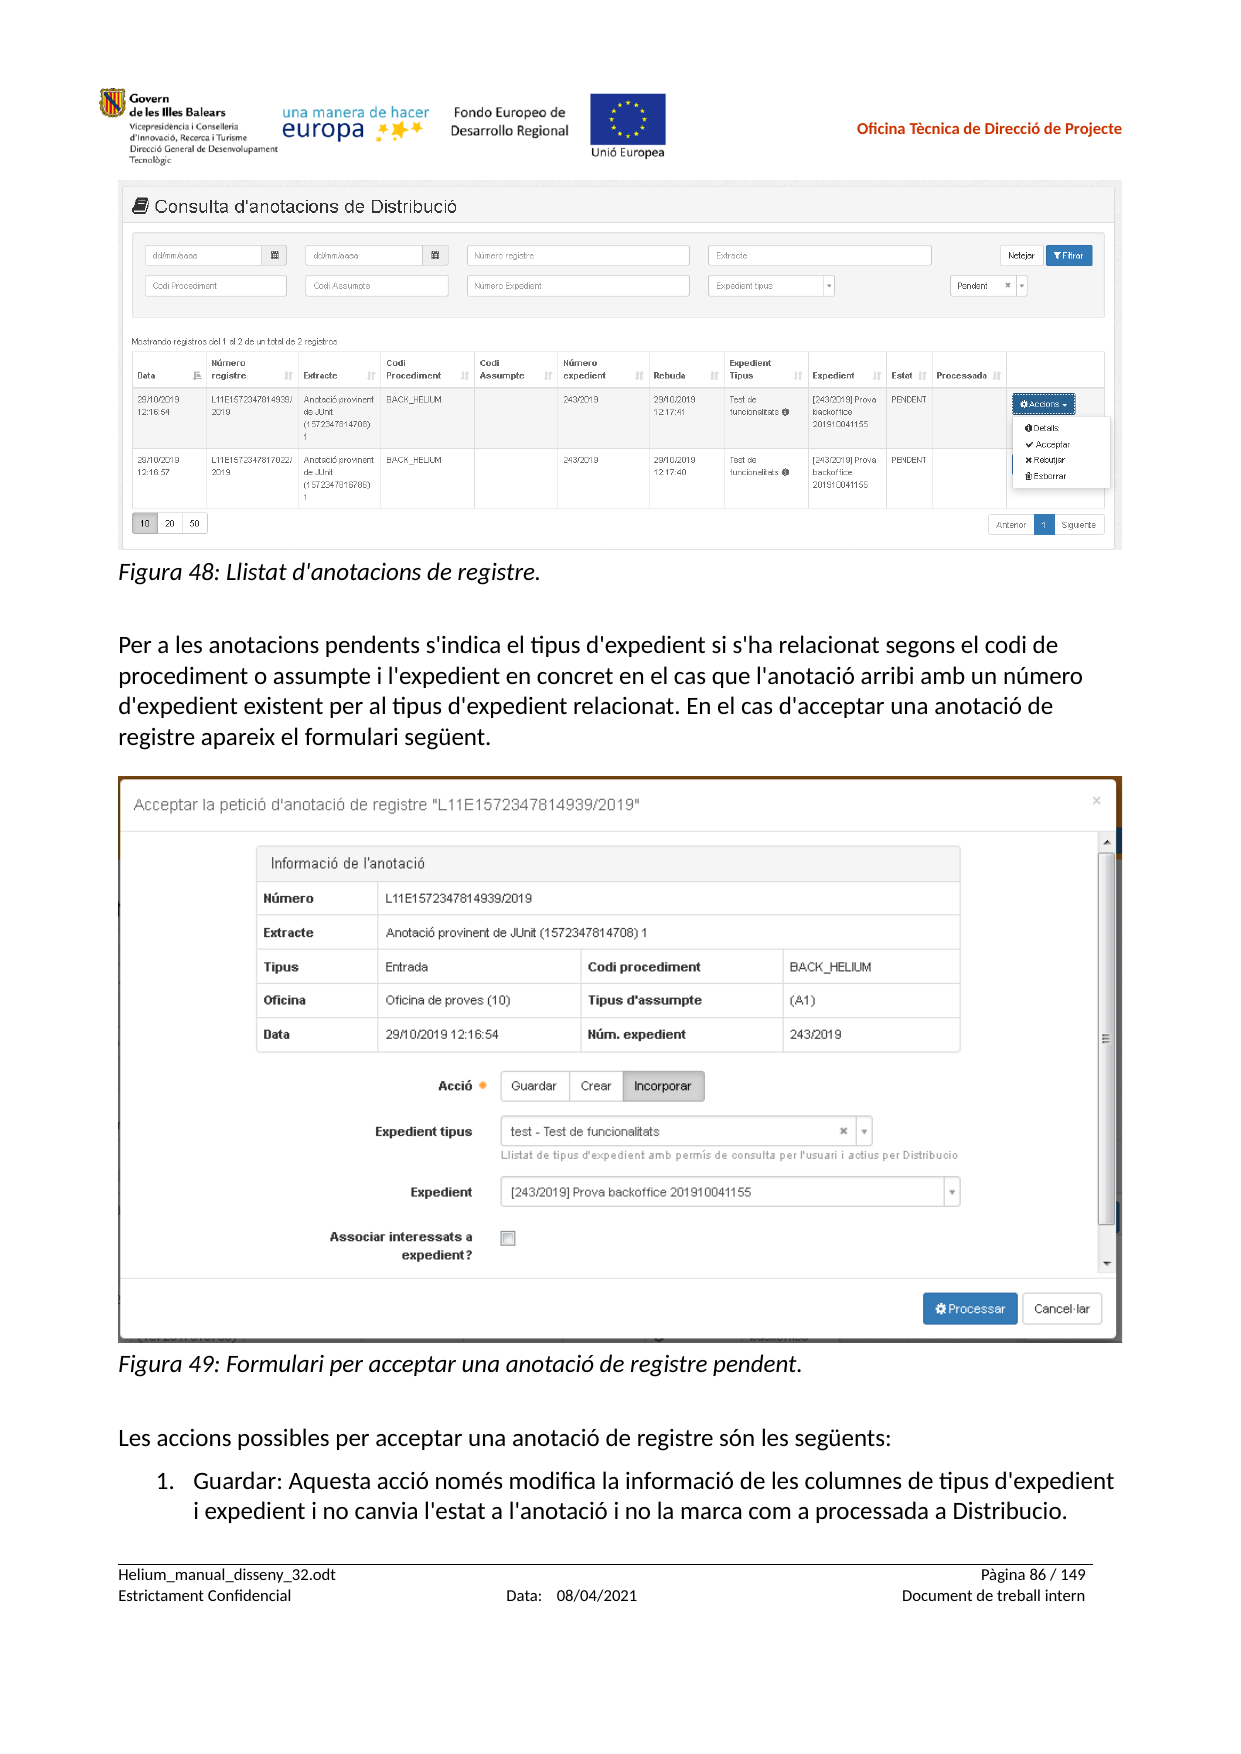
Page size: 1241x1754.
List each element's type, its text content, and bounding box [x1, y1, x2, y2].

picture [118, 776, 1123, 1343]
text Figura 49: Formulari per acceptar una anotació de registre pendent. [118, 1343, 1122, 1379]
picture [118, 180, 1123, 550]
text Per a les anotacions pendents s'indica el tipus d'expedient si s'ha relacionat segons el codi de procediment o assumpte i l'expedient en concret en el cas que l'anotació arribi amb un número d'expedient existent per al tipus d'expedient relacionat. En el cas d'acceptar una anotació de registre apareix el formulari següent. [118, 629, 1122, 751]
picture [99, 87, 668, 166]
text Figura 48: Llistat d'anotacions de registre. [118, 550, 1122, 586]
text Les accions possibles per acceptar una anotació de registre són les següents: [118, 1422, 1122, 1452]
list Guardar: Aquesta acció només modifica la informació de les columnes de tipus d'expedient i expedient i no canvia l'estat a l'anotació i no la marca com a processada a Distribucio. [156, 1465, 1122, 1526]
